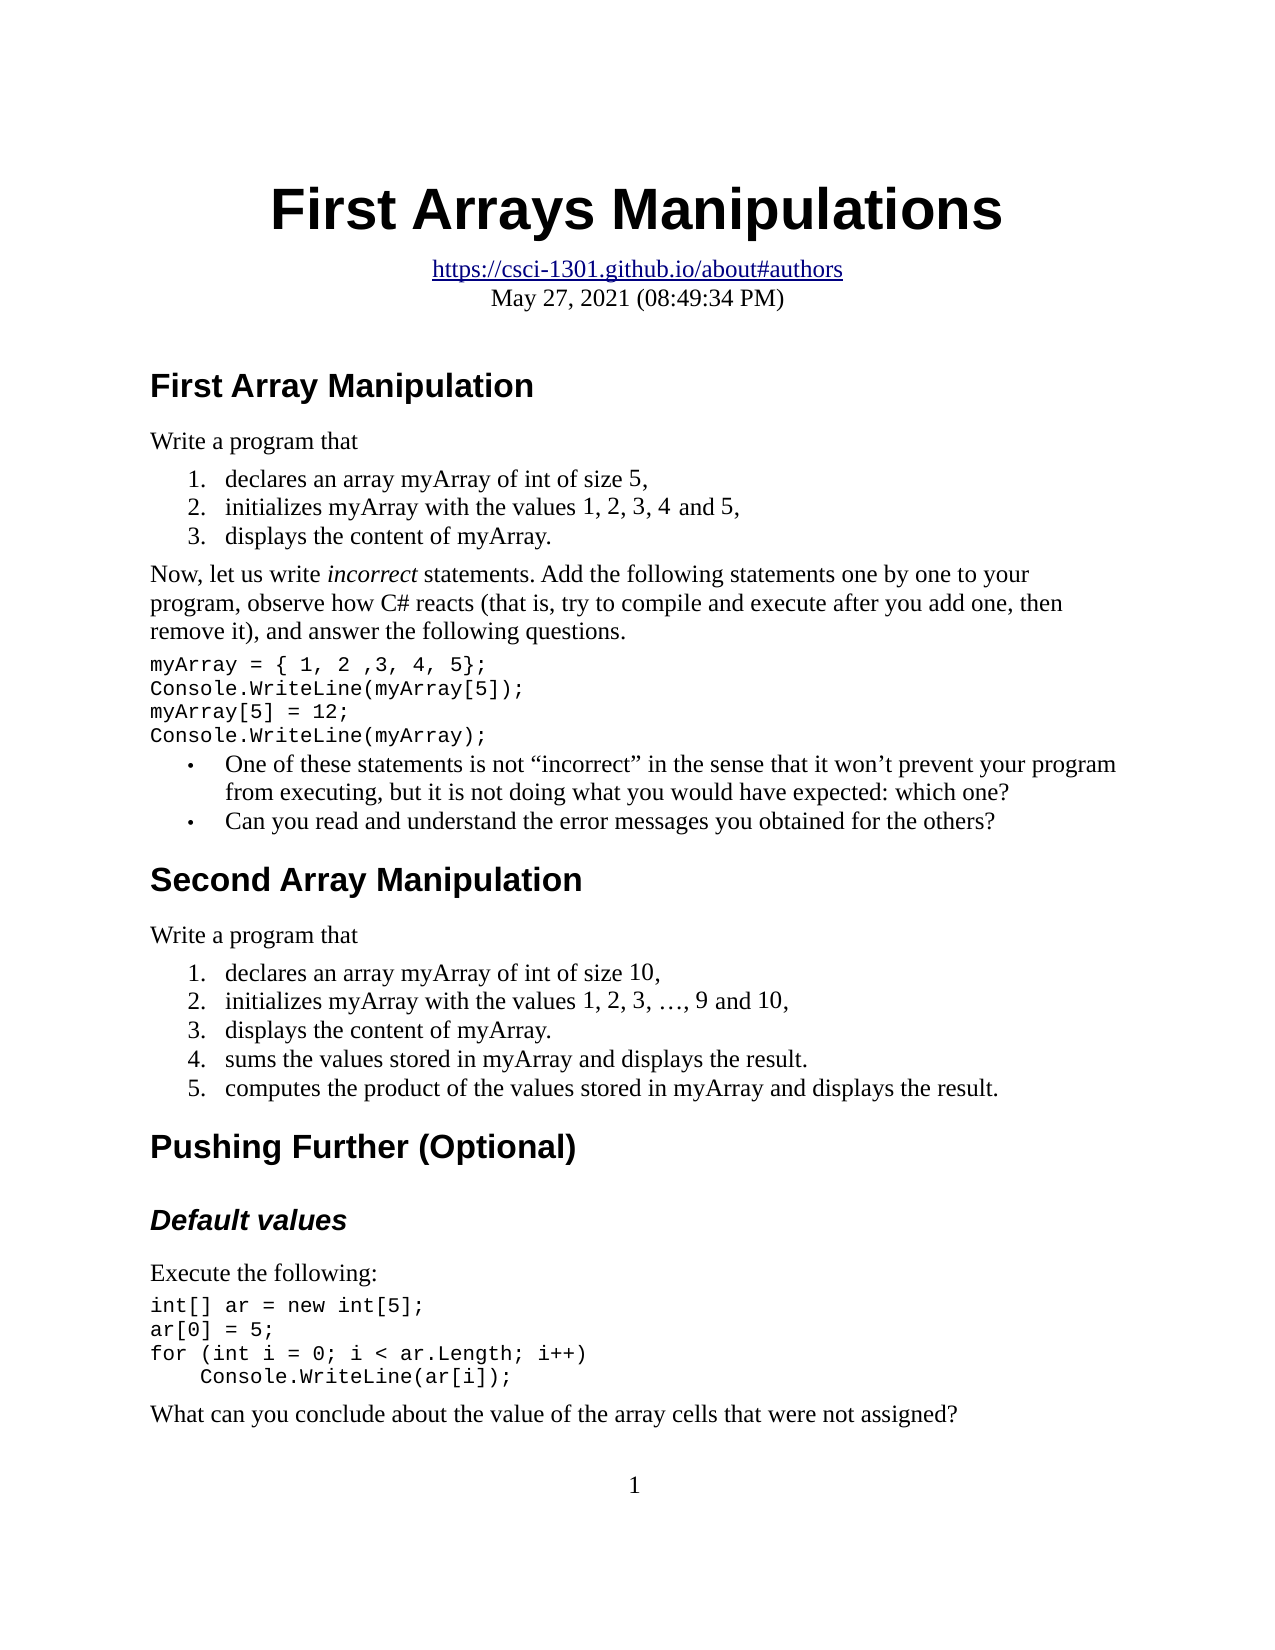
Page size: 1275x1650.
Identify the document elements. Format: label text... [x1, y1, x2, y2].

list declares an array myArray of int of size , [187, 958, 1125, 986]
text myArray = { 1, 2 ,3, 4, 5}; [150, 654, 1125, 678]
text Execute the following: [150, 1258, 1125, 1286]
list displays the content of myArray. [187, 1015, 1125, 1044]
text Console.WriteLine(myArray[5]); [150, 678, 1125, 701]
text int[] ar = new int[5]; [150, 1295, 1125, 1319]
text https://csci-1301.github.io/about#authors [150, 254, 1125, 283]
list displays the content of myArray. [187, 521, 1125, 550]
text myArray[5] = 12; [150, 701, 1125, 725]
text Write a program that [150, 920, 1125, 949]
list declares an array myArray of int of size , [187, 464, 1125, 492]
subtitle Pushing Further (Optional) [150, 1126, 1125, 1165]
text Now, let us write incorrect statements. Add the following statements one by one to your program, observe how C# reacts (that is, try to compile and execute after you add one, then remove it), and answer the following questions. [150, 559, 1125, 645]
text Console.WriteLine(ar[i]); [150, 1366, 1125, 1390]
text May 27, 2021 (08:49:34 PM) [150, 283, 1125, 312]
subtitle Default values [150, 1203, 1125, 1236]
subtitle Second Array Manipulation [150, 860, 1125, 898]
list sums the values stored in myArray and displays the result. [187, 1044, 1125, 1073]
title First Arrays Manipulations [150, 175, 1125, 242]
list Can you read and understand the error messages you obtained for the others? [187, 806, 1125, 835]
text Console.WriteLine(myArray); [150, 725, 1125, 749]
text for (int i = 0; i < ar.Length; i++) [150, 1343, 1125, 1366]
list One of these statements is not “incorrect” in the sense that it won’t prevent your program from executing, but it is not doing what you would have expected: which one? [187, 749, 1125, 806]
text ar[0] = 5; [150, 1319, 1125, 1343]
list initializes myArray with the values , , , …, and , [187, 986, 1125, 1015]
text What can you conclude about the value of the array cells that were not assigned? [150, 1399, 1125, 1428]
text Write a program that [150, 426, 1125, 455]
list initializes myArray with the values , , , and , [187, 492, 1125, 521]
subtitle First Array Manipulation [150, 366, 1125, 404]
list computes the product of the values stored in myArray and displays the result. [187, 1073, 1125, 1101]
